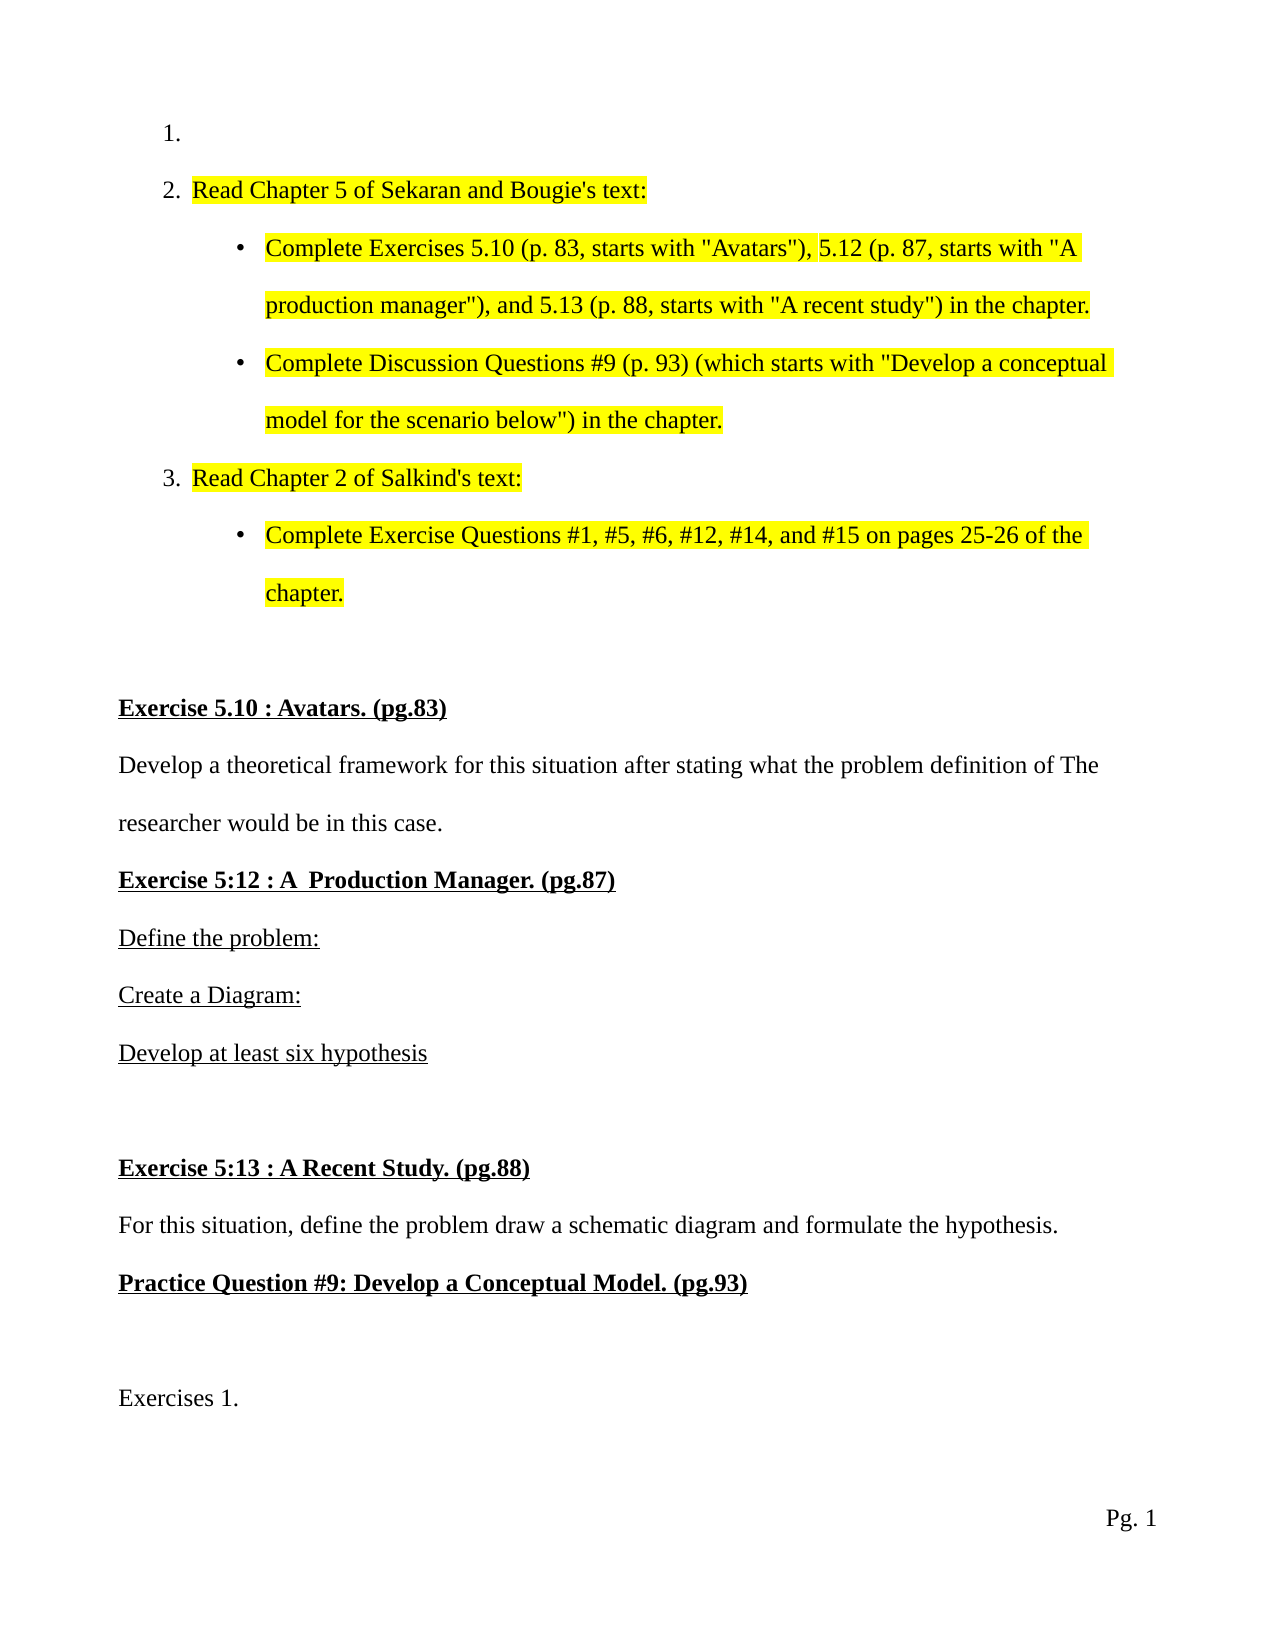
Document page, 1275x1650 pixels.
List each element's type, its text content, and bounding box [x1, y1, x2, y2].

text Exercise 5:12 : A Production Manager. (pg.87) [118, 866, 1157, 894]
text Exercise 5.10 : Avatars. (pg.83) [118, 693, 1157, 722]
text For this situation, define the problem draw a schematic diagram and formulate the hypothesis. [118, 1211, 1157, 1239]
text Practice Question #9: Develop a Conceptual Model. (pg.93) [118, 1268, 1157, 1297]
text Develop at least six hypothesis [118, 1038, 1157, 1067]
text Create a Diagram: [118, 981, 1157, 1009]
list Read Chapter 2 of Salkind's text: [162, 463, 1157, 492]
list Complete Exercises 5.10 (p. 83, starts with "Avatars"), 5.12 (p. 87, starts with "A production manager"), and 5.13 (p. 88, starts with "A recent study") in the chapter. [236, 233, 1157, 319]
list Complete Exercise Questions #1, #5, #6, #12, #14, and #15 on pages 25-26 of the chapter. [236, 521, 1157, 607]
text Exercises 1. [118, 1383, 1157, 1412]
list Read Chapter 5 of Sekaran and Bougie's text: [162, 176, 1157, 204]
list Complete Discussion Questions #9 (p. 93) (which starts with "Develop a conceptual model for the scenario below") in the chapter. [236, 348, 1157, 434]
text Exercise 5:13 : A Recent Study. (pg.88) [118, 1153, 1157, 1182]
text Define the problem: [118, 923, 1157, 952]
text Develop a theoretical framework for this situation after stating what the problem definition of The researcher would be in this case. [118, 751, 1157, 837]
